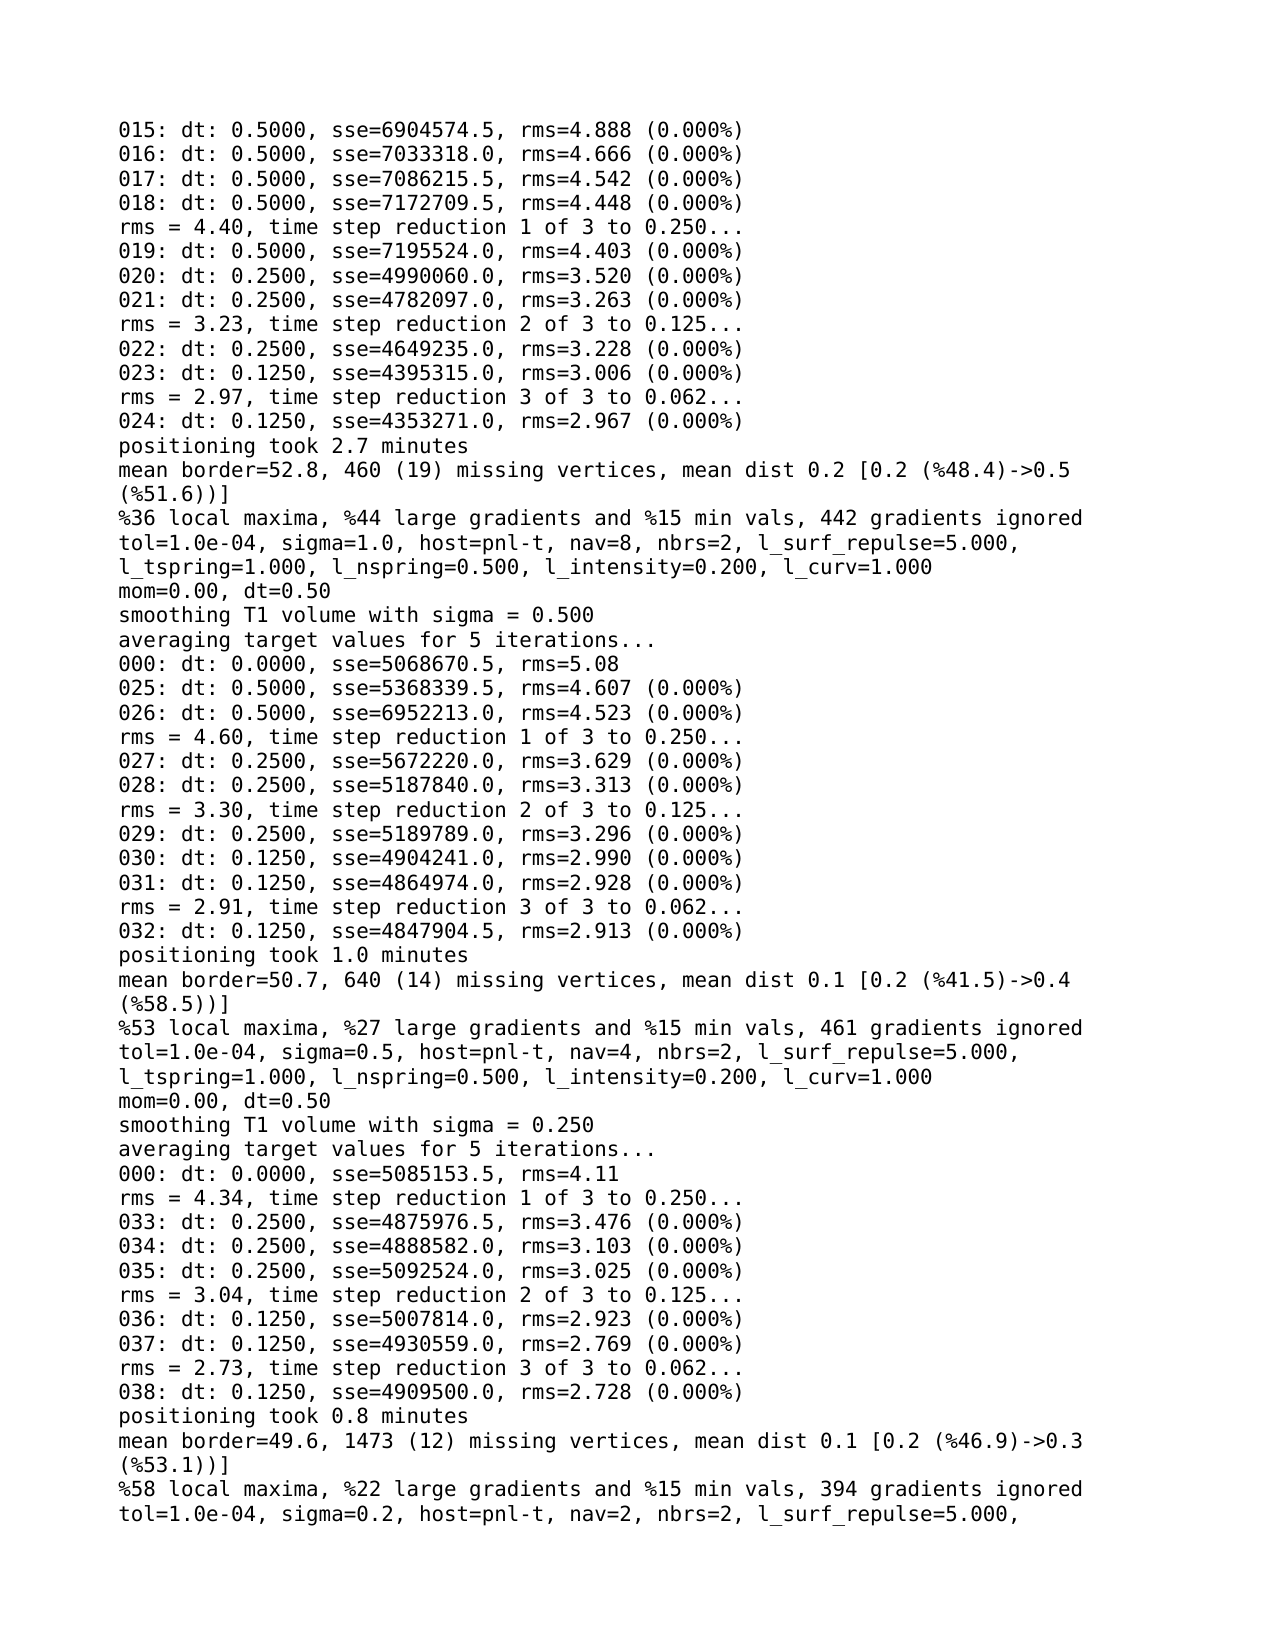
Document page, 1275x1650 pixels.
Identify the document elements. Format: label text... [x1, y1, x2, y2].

text %36 local maxima, %44 large gradients and %15 min vals, 442 gradients ignored [118, 506, 1157, 531]
text %53 local maxima, %27 large gradients and %15 min vals, 461 gradients ignored [118, 1016, 1157, 1040]
text rms = 4.60, time step reduction 1 of 3 to 0.250... [118, 725, 1157, 749]
text 019: dt: 0.5000, sse=7195524.0, rms=4.403 (0.000%) [118, 239, 1157, 264]
text 022: dt: 0.2500, sse=4649235.0, rms=3.228 (0.000%) [118, 337, 1157, 361]
text 015: dt: 0.5000, sse=6904574.5, rms=4.888 (0.000%) [118, 118, 1157, 142]
text 020: dt: 0.2500, sse=4990060.0, rms=3.520 (0.000%) [118, 264, 1157, 288]
text 026: dt: 0.5000, sse=6952213.0, rms=4.523 (0.000%) [118, 701, 1157, 725]
text rms = 2.97, time step reduction 3 of 3 to 0.062... [118, 385, 1157, 409]
text smoothing T1 volume with sigma = 0.500 [118, 603, 1157, 628]
text 031: dt: 0.1250, sse=4864974.0, rms=2.928 (0.000%) [118, 871, 1157, 895]
text smoothing T1 volume with sigma = 0.250 [118, 1113, 1157, 1137]
text mom=0.00, dt=0.50 [118, 579, 1157, 603]
text 025: dt: 0.5000, sse=5368339.5, rms=4.607 (0.000%) [118, 676, 1157, 701]
text 023: dt: 0.1250, sse=4395315.0, rms=3.006 (0.000%) [118, 361, 1157, 385]
text 021: dt: 0.2500, sse=4782097.0, rms=3.263 (0.000%) [118, 288, 1157, 312]
text 030: dt: 0.1250, sse=4904241.0, rms=2.990 (0.000%) [118, 846, 1157, 871]
text rms = 4.40, time step reduction 1 of 3 to 0.250... [118, 215, 1157, 239]
text tol=1.0e-04, sigma=0.2, host=pnl-t, nav=2, nbrs=2, l_surf_repulse=5.000, [118, 1502, 1157, 1526]
text rms = 3.30, time step reduction 2 of 3 to 0.125... [118, 798, 1157, 822]
text rms = 2.73, time step reduction 3 of 3 to 0.062... [118, 1356, 1157, 1380]
text positioning took 1.0 minutes [118, 943, 1157, 968]
text mean border=49.6, 1473 (12) missing vertices, mean dist 0.1 [0.2 (%46.9)->0.3 (%53.1))] [118, 1429, 1157, 1477]
text 036: dt: 0.1250, sse=5007814.0, rms=2.923 (0.000%) [118, 1307, 1157, 1332]
text mom=0.00, dt=0.50 [118, 1089, 1157, 1113]
text 000: dt: 0.0000, sse=5085153.5, rms=4.11 [118, 1162, 1157, 1186]
text positioning took 2.7 minutes [118, 434, 1157, 458]
text 037: dt: 0.1250, sse=4930559.0, rms=2.769 (0.000%) [118, 1332, 1157, 1356]
text 028: dt: 0.2500, sse=5187840.0, rms=3.313 (0.000%) [118, 773, 1157, 798]
text 000: dt: 0.0000, sse=5068670.5, rms=5.08 [118, 652, 1157, 676]
text 032: dt: 0.1250, sse=4847904.5, rms=2.913 (0.000%) [118, 919, 1157, 943]
text 034: dt: 0.2500, sse=4888582.0, rms=3.103 (0.000%) [118, 1234, 1157, 1259]
text rms = 2.91, time step reduction 3 of 3 to 0.062... [118, 895, 1157, 919]
text 017: dt: 0.5000, sse=7086215.5, rms=4.542 (0.000%) [118, 167, 1157, 191]
text rms = 3.23, time step reduction 2 of 3 to 0.125... [118, 312, 1157, 337]
text 035: dt: 0.2500, sse=5092524.0, rms=3.025 (0.000%) [118, 1259, 1157, 1283]
text tol=1.0e-04, sigma=0.5, host=pnl-t, nav=4, nbrs=2, l_surf_repulse=5.000, l_tspring=1.000, l_nspring=0.500, l_intensity=0.200, l_curv=1.000 [118, 1040, 1157, 1089]
text 016: dt: 0.5000, sse=7033318.0, rms=4.666 (0.000%) [118, 142, 1157, 167]
text 029: dt: 0.2500, sse=5189789.0, rms=3.296 (0.000%) [118, 822, 1157, 846]
text averaging target values for 5 iterations... [118, 1137, 1157, 1162]
text 018: dt: 0.5000, sse=7172709.5, rms=4.448 (0.000%) [118, 191, 1157, 215]
text 027: dt: 0.2500, sse=5672220.0, rms=3.629 (0.000%) [118, 749, 1157, 773]
text positioning took 0.8 minutes [118, 1404, 1157, 1429]
text rms = 3.04, time step reduction 2 of 3 to 0.125... [118, 1283, 1157, 1307]
text tol=1.0e-04, sigma=1.0, host=pnl-t, nav=8, nbrs=2, l_surf_repulse=5.000, l_tspring=1.000, l_nspring=0.500, l_intensity=0.200, l_curv=1.000 [118, 531, 1157, 579]
text mean border=52.8, 460 (19) missing vertices, mean dist 0.2 [0.2 (%48.4)->0.5 (%51.6))] [118, 458, 1157, 506]
text mean border=50.7, 640 (14) missing vertices, mean dist 0.1 [0.2 (%41.5)->0.4 (%58.5))] [118, 968, 1157, 1016]
text 024: dt: 0.1250, sse=4353271.0, rms=2.967 (0.000%) [118, 409, 1157, 434]
text %58 local maxima, %22 large gradients and %15 min vals, 394 gradients ignored [118, 1477, 1157, 1502]
text rms = 4.34, time step reduction 1 of 3 to 0.250... [118, 1186, 1157, 1210]
text 033: dt: 0.2500, sse=4875976.5, rms=3.476 (0.000%) [118, 1210, 1157, 1234]
text averaging target values for 5 iterations... [118, 628, 1157, 652]
text 038: dt: 0.1250, sse=4909500.0, rms=2.728 (0.000%) [118, 1380, 1157, 1404]
